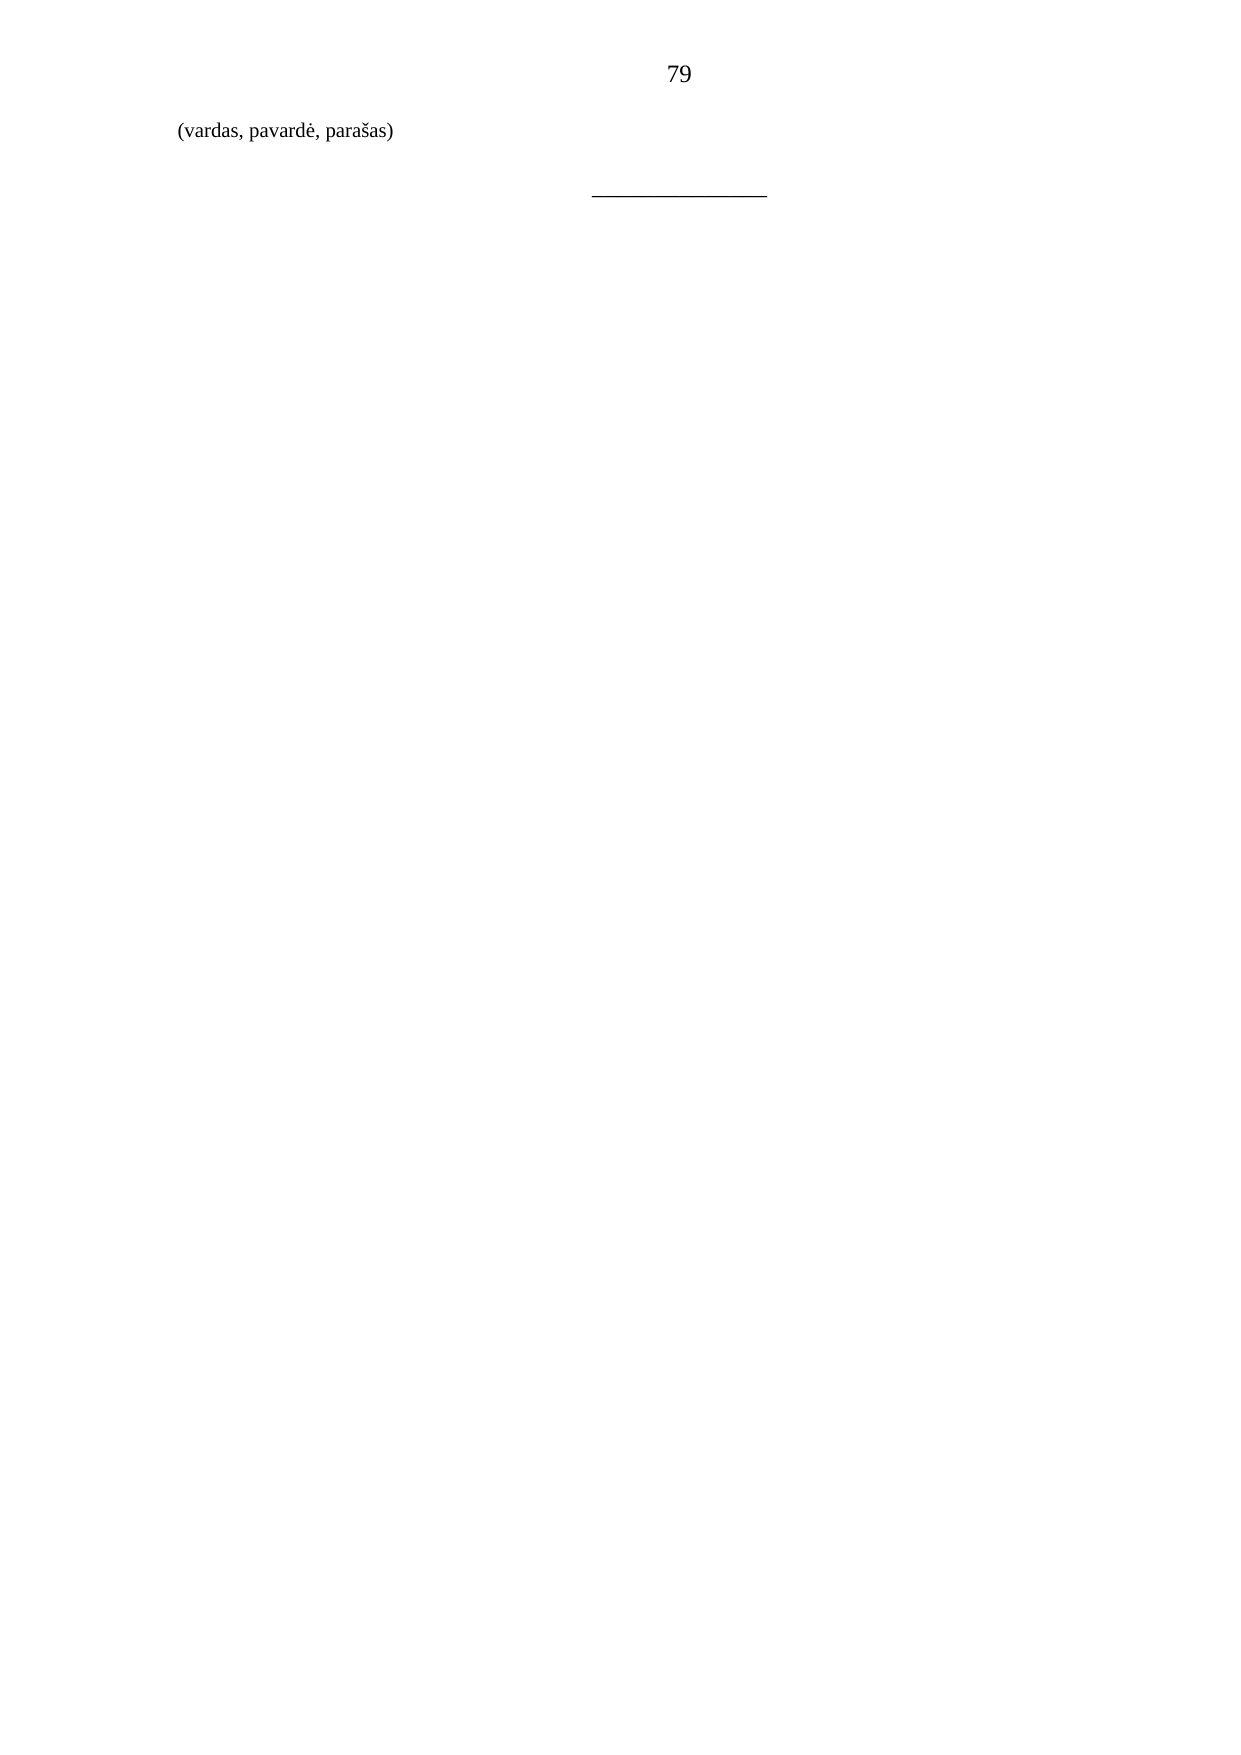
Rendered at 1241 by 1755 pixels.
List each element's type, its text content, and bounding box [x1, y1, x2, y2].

text ______________ [177, 171, 1181, 200]
text (vardas, pavardė, parašas) [177, 118, 1181, 142]
